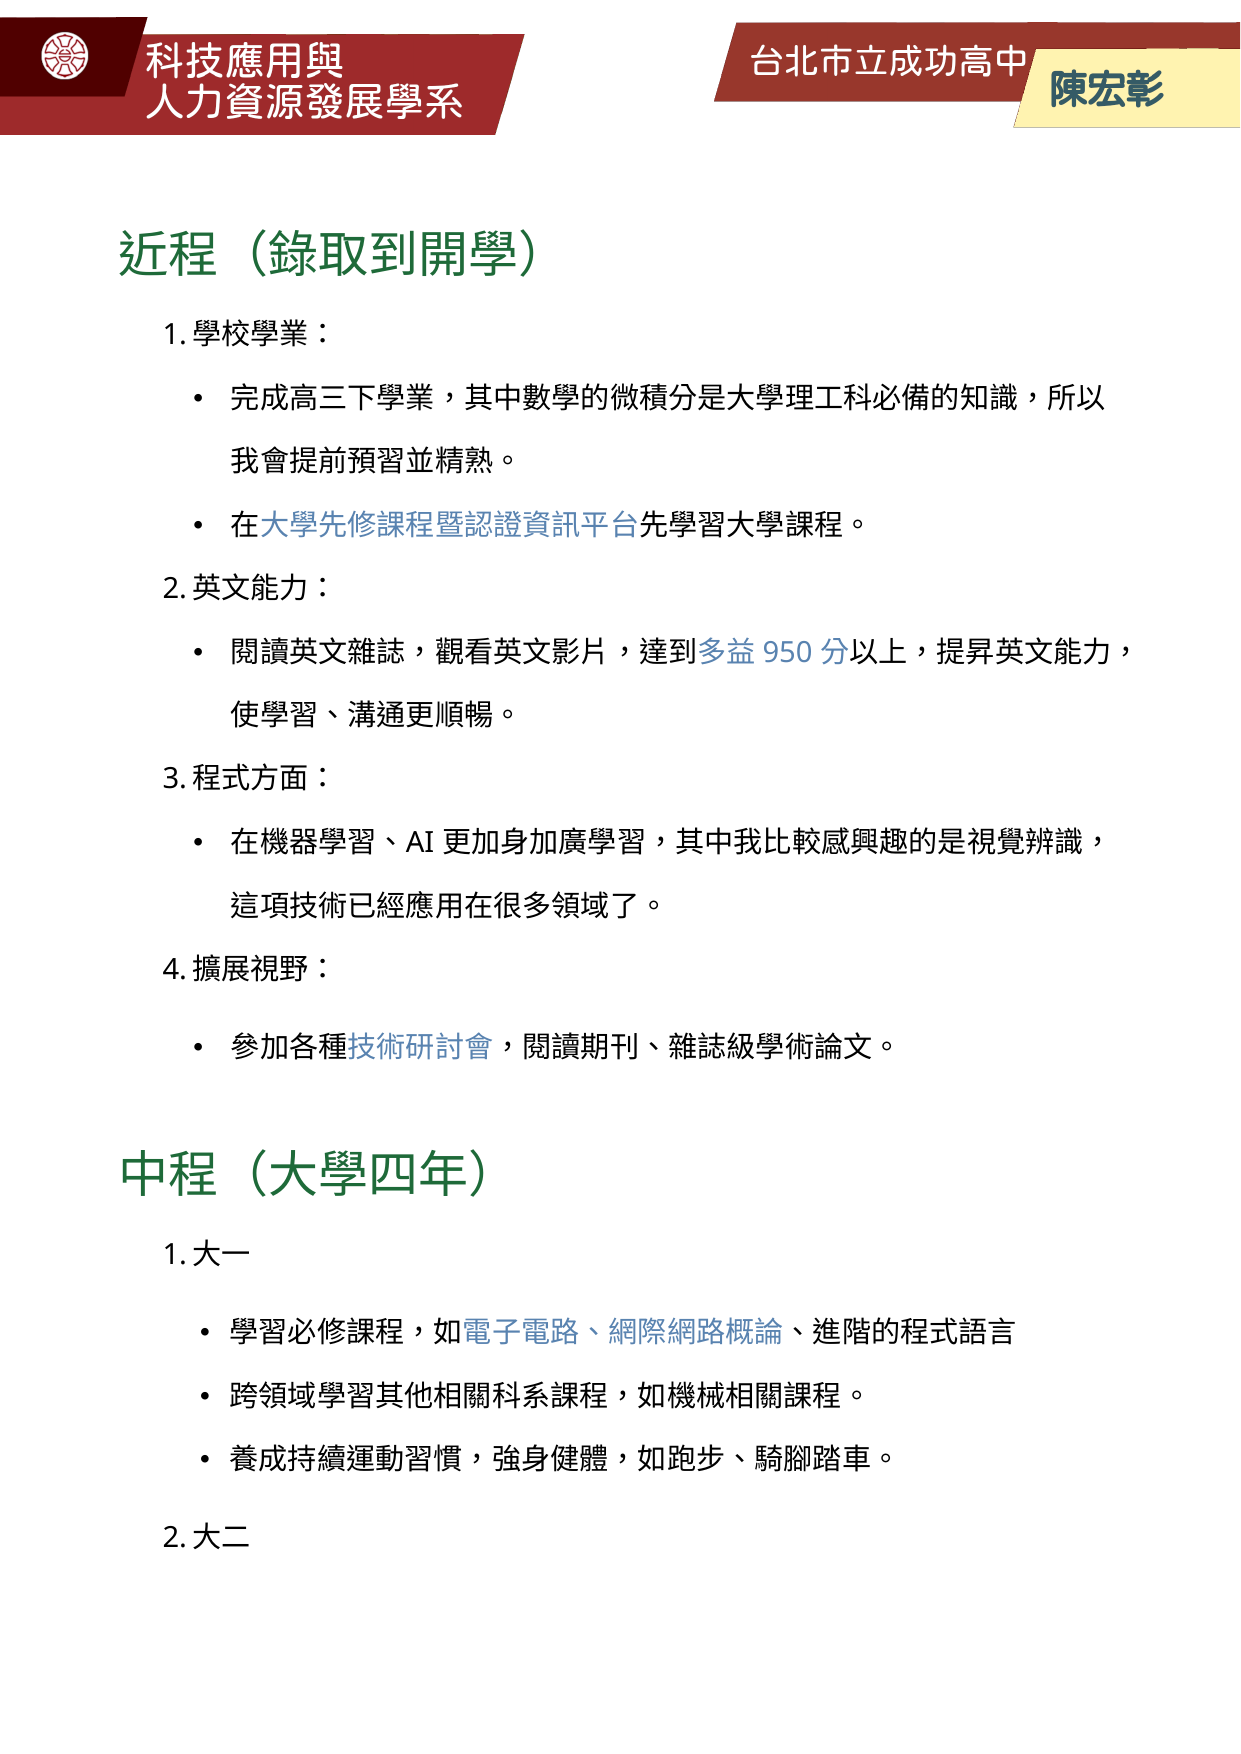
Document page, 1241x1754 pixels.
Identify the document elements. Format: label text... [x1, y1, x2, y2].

list 參加各種技術研討會，閱讀期刊、雜誌級學術論文。 [193, 1024, 1122, 1066]
list 完成高三下學業，其中數學的微積分是大學理工科必備的知識，所以我會提前預習並精熟。 [193, 374, 1122, 480]
list 大一 [162, 1231, 1122, 1273]
list 在機器學習、AI 更加身加廣學習，其中我比較感興趣的是視覺辨識，這項技術已經應用在很多領域了。 [193, 819, 1122, 924]
list 學校學業： [162, 311, 1122, 353]
list 在大學先修課程暨認證資訊平台先學習大學課程。 [193, 501, 1122, 543]
subtitle 近程（錄取到開學） [118, 214, 1122, 287]
list 跨領域學習其他相關科系課程，如機械相關課程。 [200, 1372, 1122, 1415]
picture [0, 0, 1241, 152]
list 學習必修課程，如電子電路、網際網路概論、進階的程式語言 [200, 1309, 1122, 1351]
list 英文能力： [162, 564, 1122, 607]
list 大二 [162, 1514, 1122, 1556]
subtitle 中程（大學四年） [118, 1134, 1122, 1207]
list 程式方面： [162, 755, 1122, 797]
list 養成持續運動習慣，強身健體，如跑步、騎腳踏車。 [200, 1436, 1122, 1478]
list 閱讀英文雜誌，觀看英文影片，達到多益 950 分以上，提昇英文能力，使學習、溝通更順暢。 [193, 628, 1122, 734]
list 擴展視野： [162, 946, 1122, 988]
